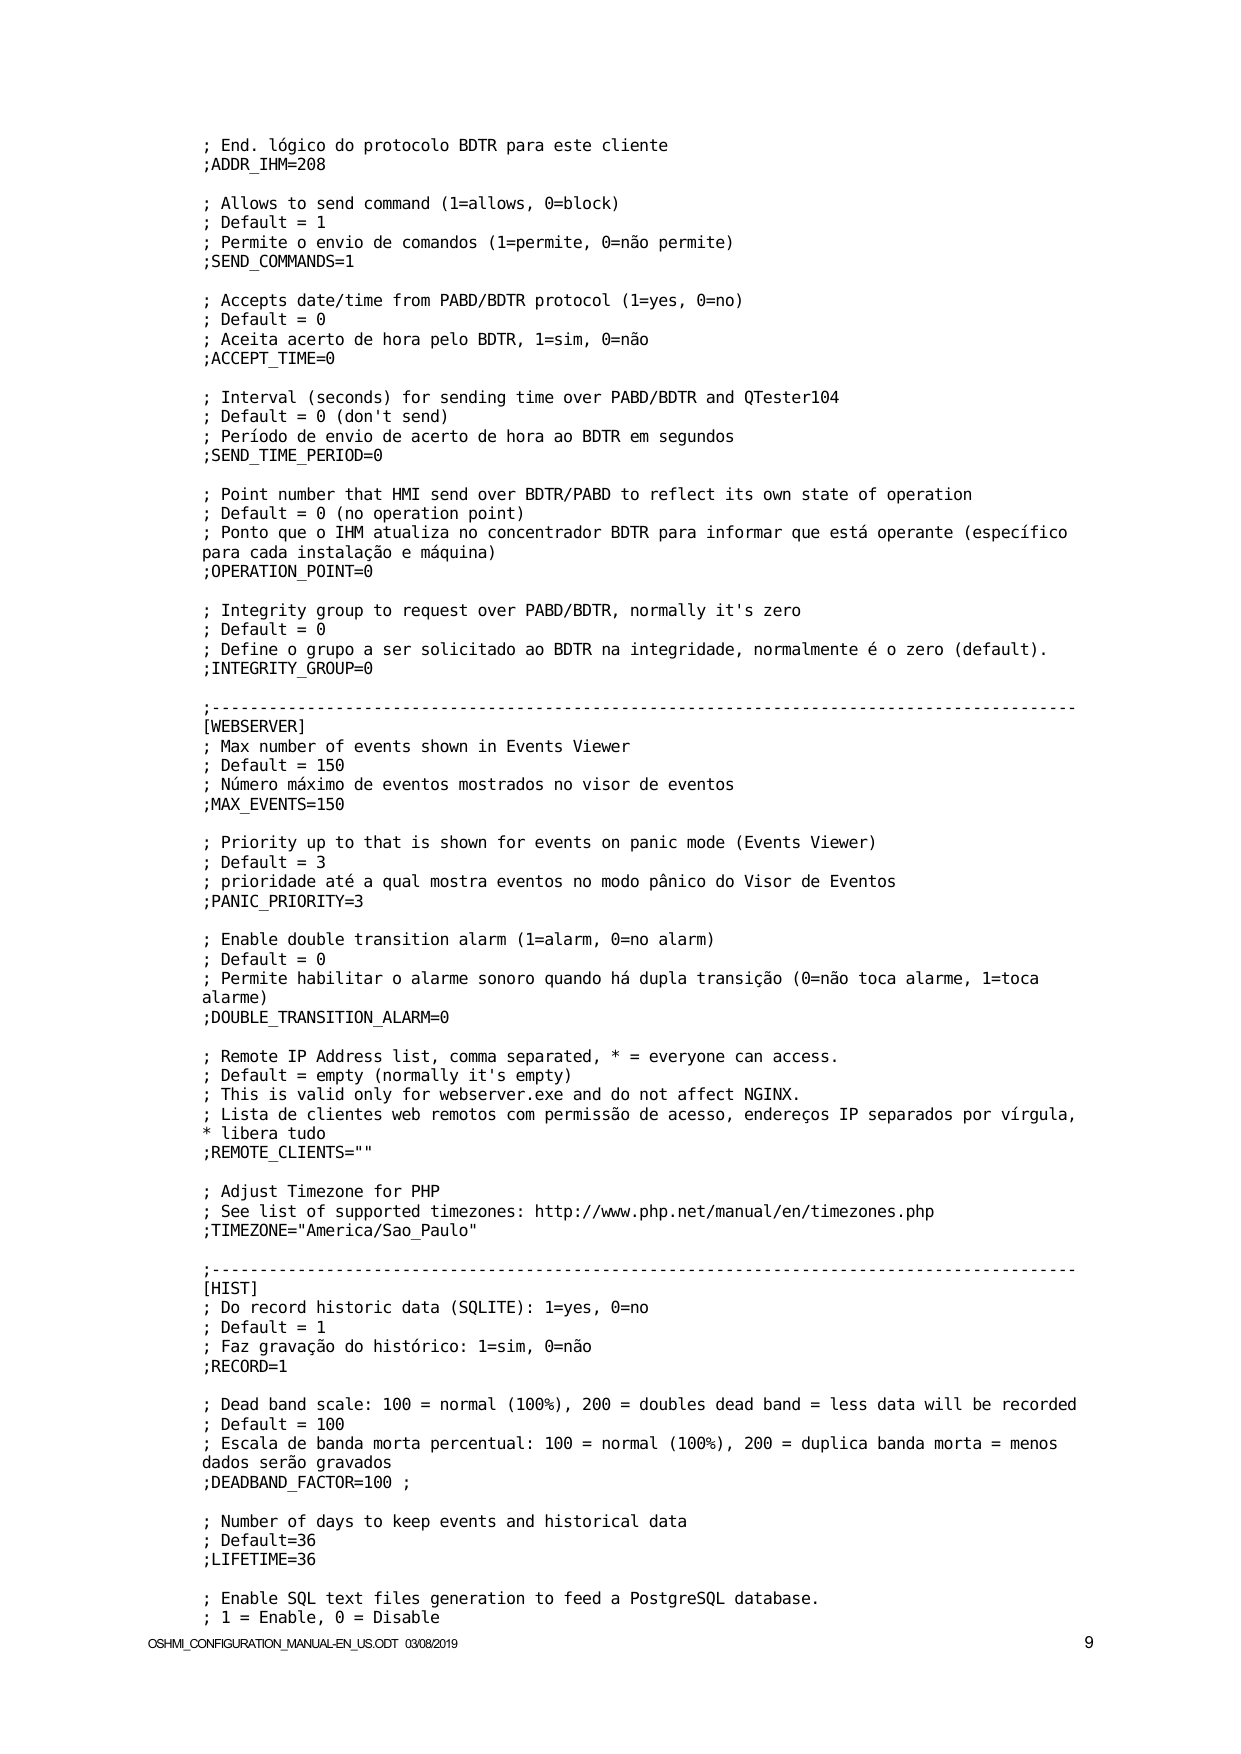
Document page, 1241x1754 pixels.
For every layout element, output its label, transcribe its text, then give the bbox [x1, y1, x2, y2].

text ;PANIC_PRIORITY=3 [202, 891, 1093, 911]
text ; Number of days to keep events and historical data [202, 1511, 1093, 1531]
text ;------------------------------------------------------------------------------------------- [202, 698, 1093, 717]
text ; Default = 0 [202, 949, 1093, 969]
text ; Priority up to that is shown for events on panic mode (Events Viewer) [202, 833, 1093, 853]
text ;DEADBAND_FACTOR=100 ; [202, 1473, 1093, 1492]
text ; Default = 0 [202, 620, 1093, 639]
text ;DOUBLE_TRANSITION_ALARM=0 [202, 1008, 1093, 1027]
text [HIST] [202, 1279, 1093, 1298]
text ; Dead band scale: 100 = normal (100%), 200 = doubles dead band = less data will be recorded [202, 1395, 1093, 1414]
text ; Accepts date/time from PABD/BDTR protocol (1=yes, 0=no) [202, 291, 1093, 310]
text ;LIFETIME=36 [202, 1550, 1093, 1569]
text ; Default = 150 [202, 756, 1093, 775]
text ; Enable SQL text files generation to feed a PostgreSQL database. [202, 1589, 1093, 1608]
text ; Remote IP Address list, comma separated, * = everyone can access. [202, 1046, 1093, 1066]
text ; Default = 1 [202, 213, 1093, 233]
text ;OPERATION_POINT=0 [202, 562, 1093, 581]
text [WEBSERVER] [202, 717, 1093, 736]
text ;TIMEZONE="America/Sao_Paulo" [202, 1221, 1093, 1240]
text ;SEND_TIME_PERIOD=0 [202, 446, 1093, 465]
text ; Point number that HMI send over BDTR/PABD to reflect its own state of operation [202, 484, 1093, 504]
text ; Lista de clientes web remotos com permissão de acesso, endereços IP separados por vírgula, * libera tudo [202, 1104, 1093, 1143]
text ; Default = 0 (don't send) [202, 407, 1093, 426]
text ; Escala de banda morta percentual: 100 = normal (100%), 200 = duplica banda morta = menos dados serão gravados [202, 1434, 1093, 1473]
text ; Permite o envio de comandos (1=permite, 0=não permite) [202, 233, 1093, 252]
text ;INTEGRITY_GROUP=0 [202, 659, 1093, 678]
text ; Integrity group to request over PABD/BDTR, normally it's zero [202, 601, 1093, 620]
text ; Adjust Timezone for PHP [202, 1182, 1093, 1201]
text ; Interval (seconds) for sending time over PABD/BDTR and QTester104 [202, 388, 1093, 407]
text ;ACCEPT_TIME=0 [202, 349, 1093, 368]
text ; Default = empty (normally it's empty) [202, 1066, 1093, 1085]
text ;SEND_COMMANDS=1 [202, 252, 1093, 271]
text ; Default = 0 (no operation point) [202, 504, 1093, 523]
text ;RECORD=1 [202, 1356, 1093, 1376]
text ; Ponto que o IHM atualiza no concentrador BDTR para informar que está operante (específico para cada instalação e máquina) [202, 523, 1093, 562]
text ;ADDR_IHM=208 [202, 155, 1093, 174]
text ; Número máximo de eventos mostrados no visor de eventos [202, 775, 1093, 794]
text ; See list of supported timezones: http://www.php.net/manual/en/timezones.php [202, 1201, 1093, 1221]
text ; Faz gravação do histórico: 1=sim, 0=não [202, 1337, 1093, 1356]
text ; Permite habilitar o alarme sonoro quando há dupla transição (0=não toca alarme, 1=toca alarme) [202, 969, 1093, 1008]
text ;------------------------------------------------------------------------------------------- [202, 1259, 1093, 1279]
text ; Default = 3 [202, 853, 1093, 872]
text ; Default = 100 [202, 1414, 1093, 1434]
text ;MAX_EVENTS=150 [202, 794, 1093, 814]
text ; This is valid only for webserver.exe and do not affect NGINX. [202, 1085, 1093, 1104]
text ; End. lógico do protocolo BDTR para este cliente [202, 136, 1093, 155]
text ; Enable double transition alarm (1=alarm, 0=no alarm) [202, 930, 1093, 949]
text ; Max number of events shown in Events Viewer [202, 736, 1093, 756]
text ; Do record historic data (SQLITE): 1=yes, 0=no [202, 1298, 1093, 1318]
text ; Define o grupo a ser solicitado ao BDTR na integridade, normalmente é o zero (default). [202, 639, 1093, 659]
text ; Default=36 [202, 1531, 1093, 1550]
text ; prioridade até a qual mostra eventos no modo pânico do Visor de Eventos [202, 872, 1093, 891]
text ;REMOTE_CLIENTS="" [202, 1143, 1093, 1163]
text ; 1 = Enable, 0 = Disable [202, 1608, 1093, 1628]
text ; Aceita acerto de hora pelo BDTR, 1=sim, 0=não [202, 329, 1093, 349]
text ; Default = 0 [202, 310, 1093, 329]
text ; Default = 1 [202, 1318, 1093, 1337]
text ; Allows to send command (1=allows, 0=block) [202, 194, 1093, 213]
text ; Período de envio de acerto de hora ao BDTR em segundos [202, 426, 1093, 446]
